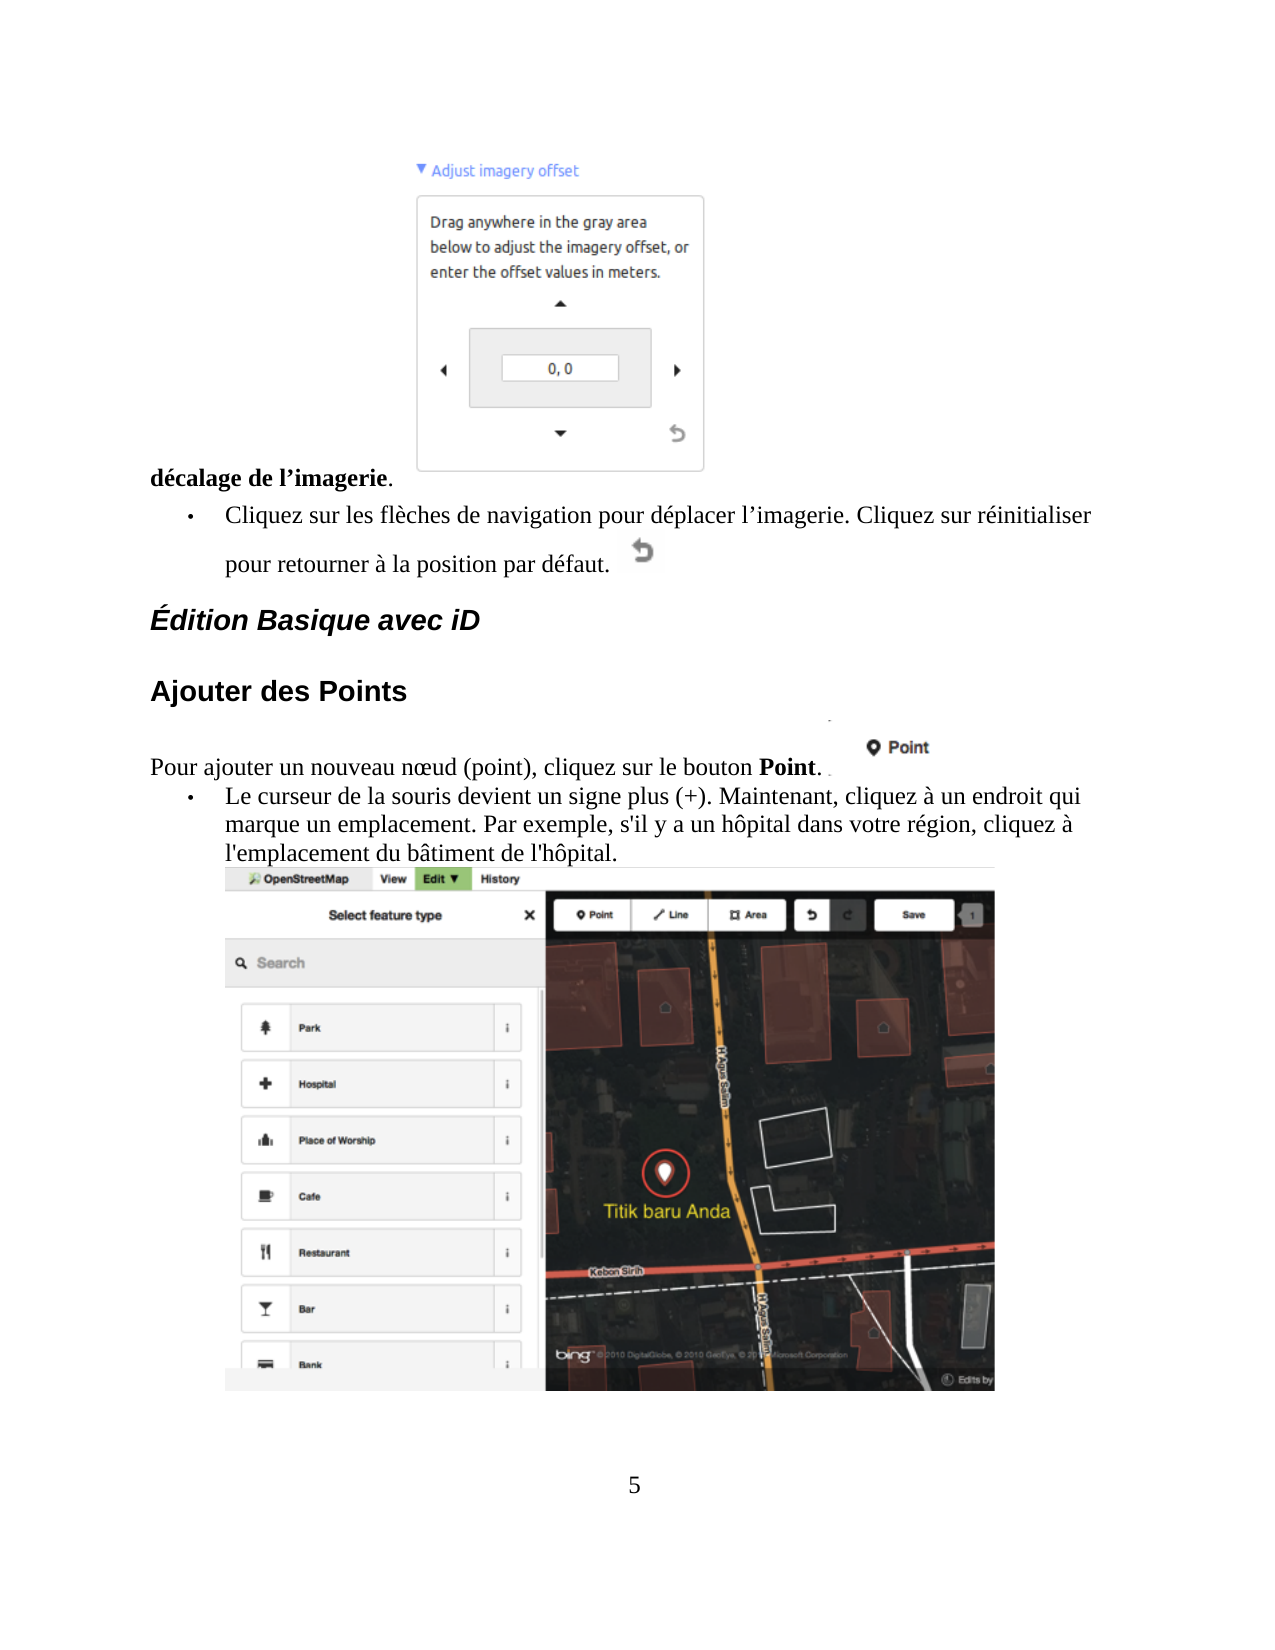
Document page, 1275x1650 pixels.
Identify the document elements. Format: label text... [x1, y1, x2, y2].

picture [225, 867, 995, 1391]
list Le curseur de la souris devient un signe plus (+). Maintenant, cliquez à un endroit qui marque un emplacement. Par exemple, s'il y a un hôpital dans votre région, cliquez à l'emplacement du bâtiment de l'hôpital. [187, 781, 1125, 1419]
subtitle Ajouter des Points [150, 674, 1125, 708]
text Pour ajouter un nouveau nœud (point), cliquez sur le bouton Point. [150, 720, 1125, 781]
picture [828, 720, 956, 776]
list Cliquez sur les flèches de navigation pour déplacer l’imagerie. Cliquez sur réinitialiser pour retourner à la position par défaut. [187, 501, 1125, 578]
picture [616, 529, 665, 573]
subtitle Édition Basique avec iD [150, 603, 1125, 637]
picture [400, 150, 722, 487]
text décalage de l’imagerie. [150, 150, 1125, 492]
